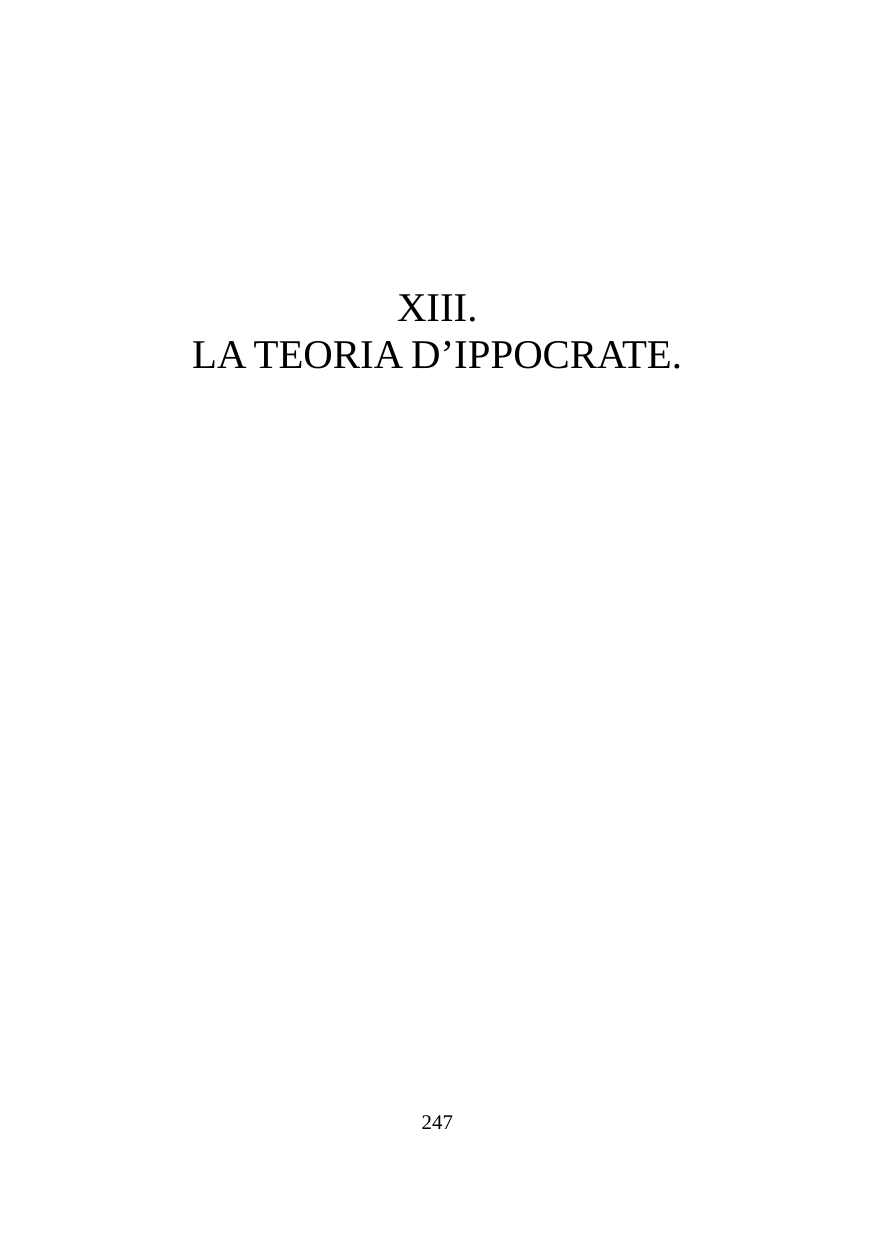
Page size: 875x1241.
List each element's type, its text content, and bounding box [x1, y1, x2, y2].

subtitle XIII. LA TEORIA D’IPPOCRATE. [106, 283, 768, 377]
